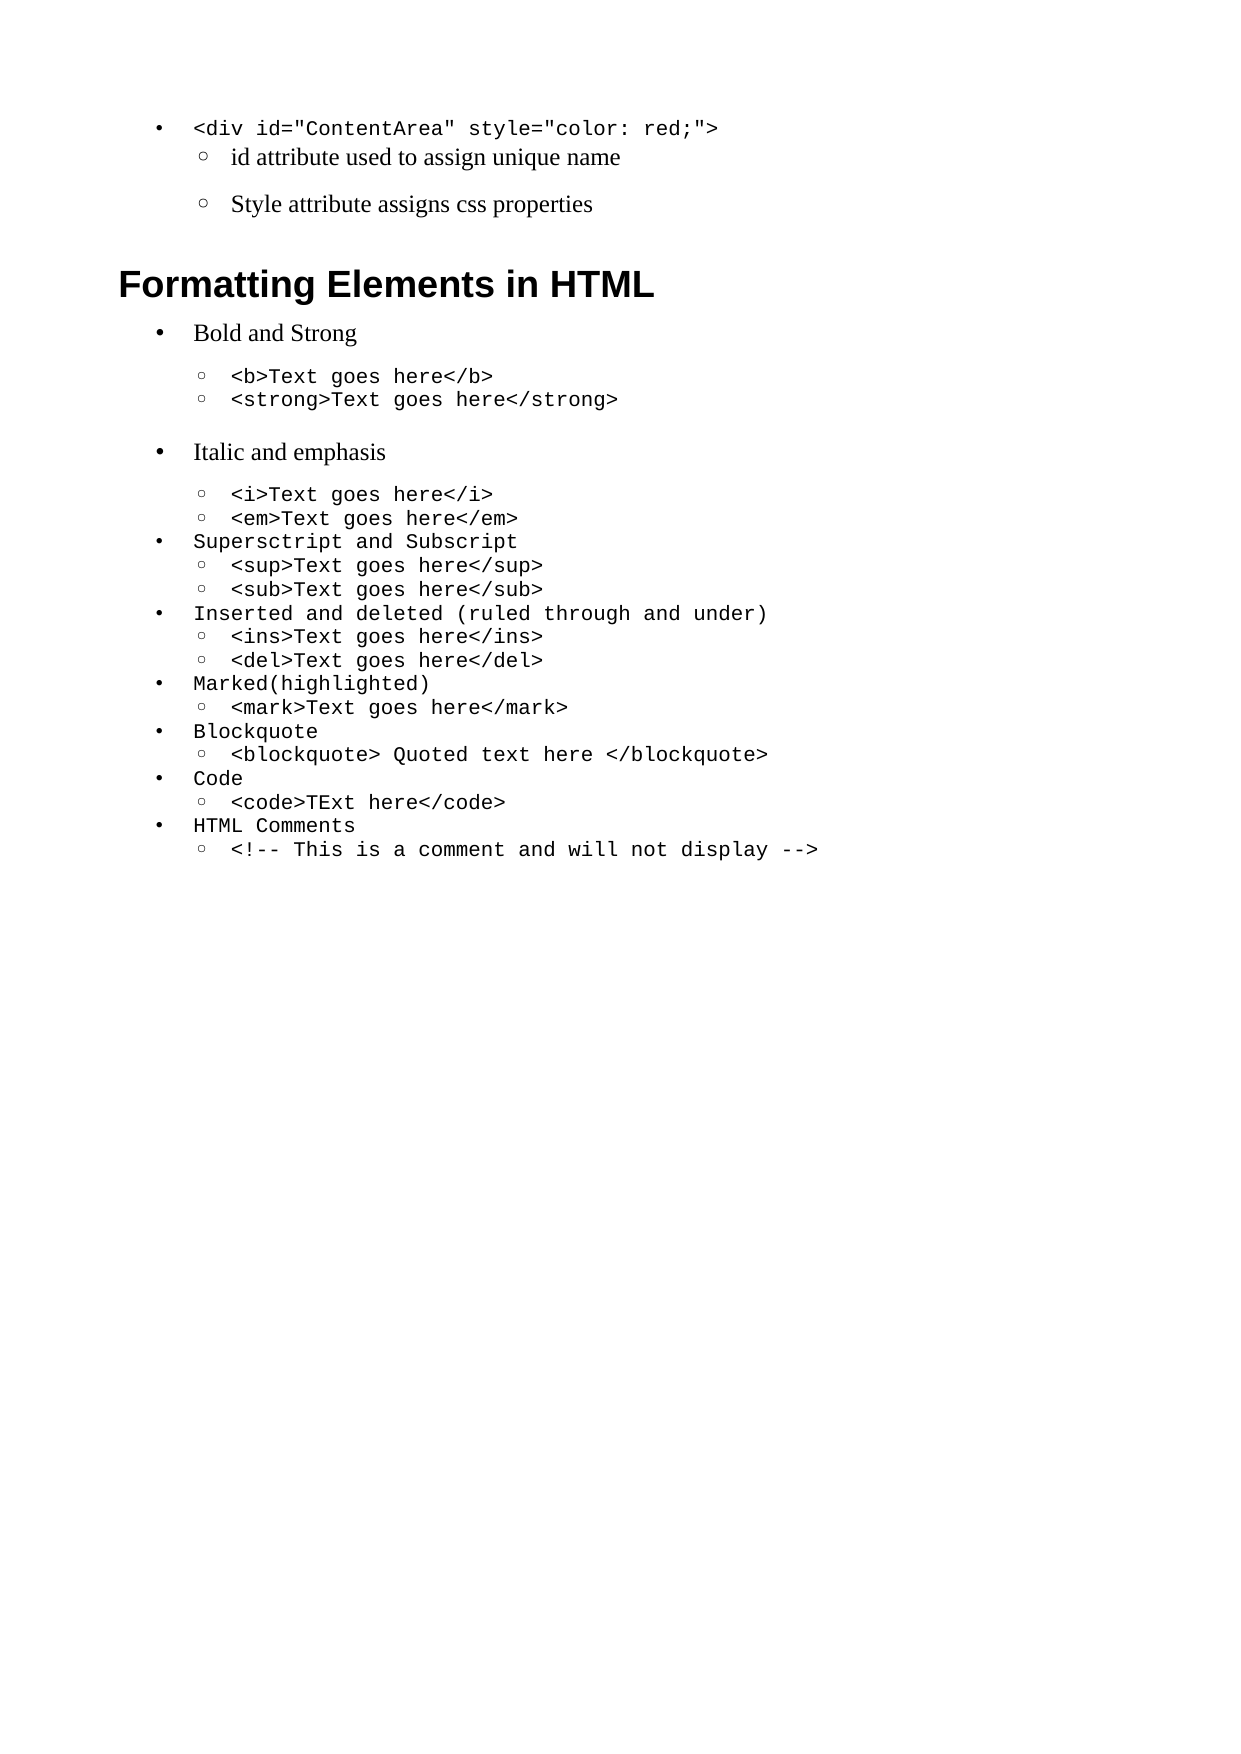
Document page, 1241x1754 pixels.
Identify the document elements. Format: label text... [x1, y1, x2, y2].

list <sup>Text goes here</sup> [193, 555, 1122, 579]
list <blockquote> Quoted text here </blockquote> [193, 744, 1122, 768]
list <code>TExt here</code> [193, 792, 1122, 815]
subtitle Formatting Elements in HTML [118, 262, 1122, 306]
list Code [156, 768, 1122, 792]
list <div id="ContentArea" style="color: red;"> [156, 118, 1122, 142]
list Supersctript and Subscript [156, 532, 1122, 555]
list <sub>Text goes here</sub> [193, 579, 1122, 602]
list HTML Comments [156, 815, 1122, 839]
list <mark>Text goes here</mark> [193, 697, 1122, 721]
list <ins>Text goes here</ins> [193, 626, 1122, 650]
list Marked(highlighted) [156, 673, 1122, 697]
list Inserted and deleted (ruled through and under) [156, 602, 1122, 626]
list Italic and emphasis [156, 437, 1122, 465]
list Blockquote [156, 721, 1122, 744]
list <!-- This is a comment and will not display --> [193, 839, 1122, 863]
list <i>Text goes here</i> [193, 484, 1122, 508]
list <em>Text goes here</em> [193, 508, 1122, 532]
list id attribute used to assign unique name [193, 142, 1122, 171]
list <b>Text goes here</b> [193, 366, 1122, 389]
list <strong>Text goes here</strong> [193, 389, 1122, 413]
list Style attribute assigns css properties [193, 189, 1122, 218]
list <del>Text goes here</del> [193, 650, 1122, 673]
list Bold and Strong [156, 318, 1122, 347]
